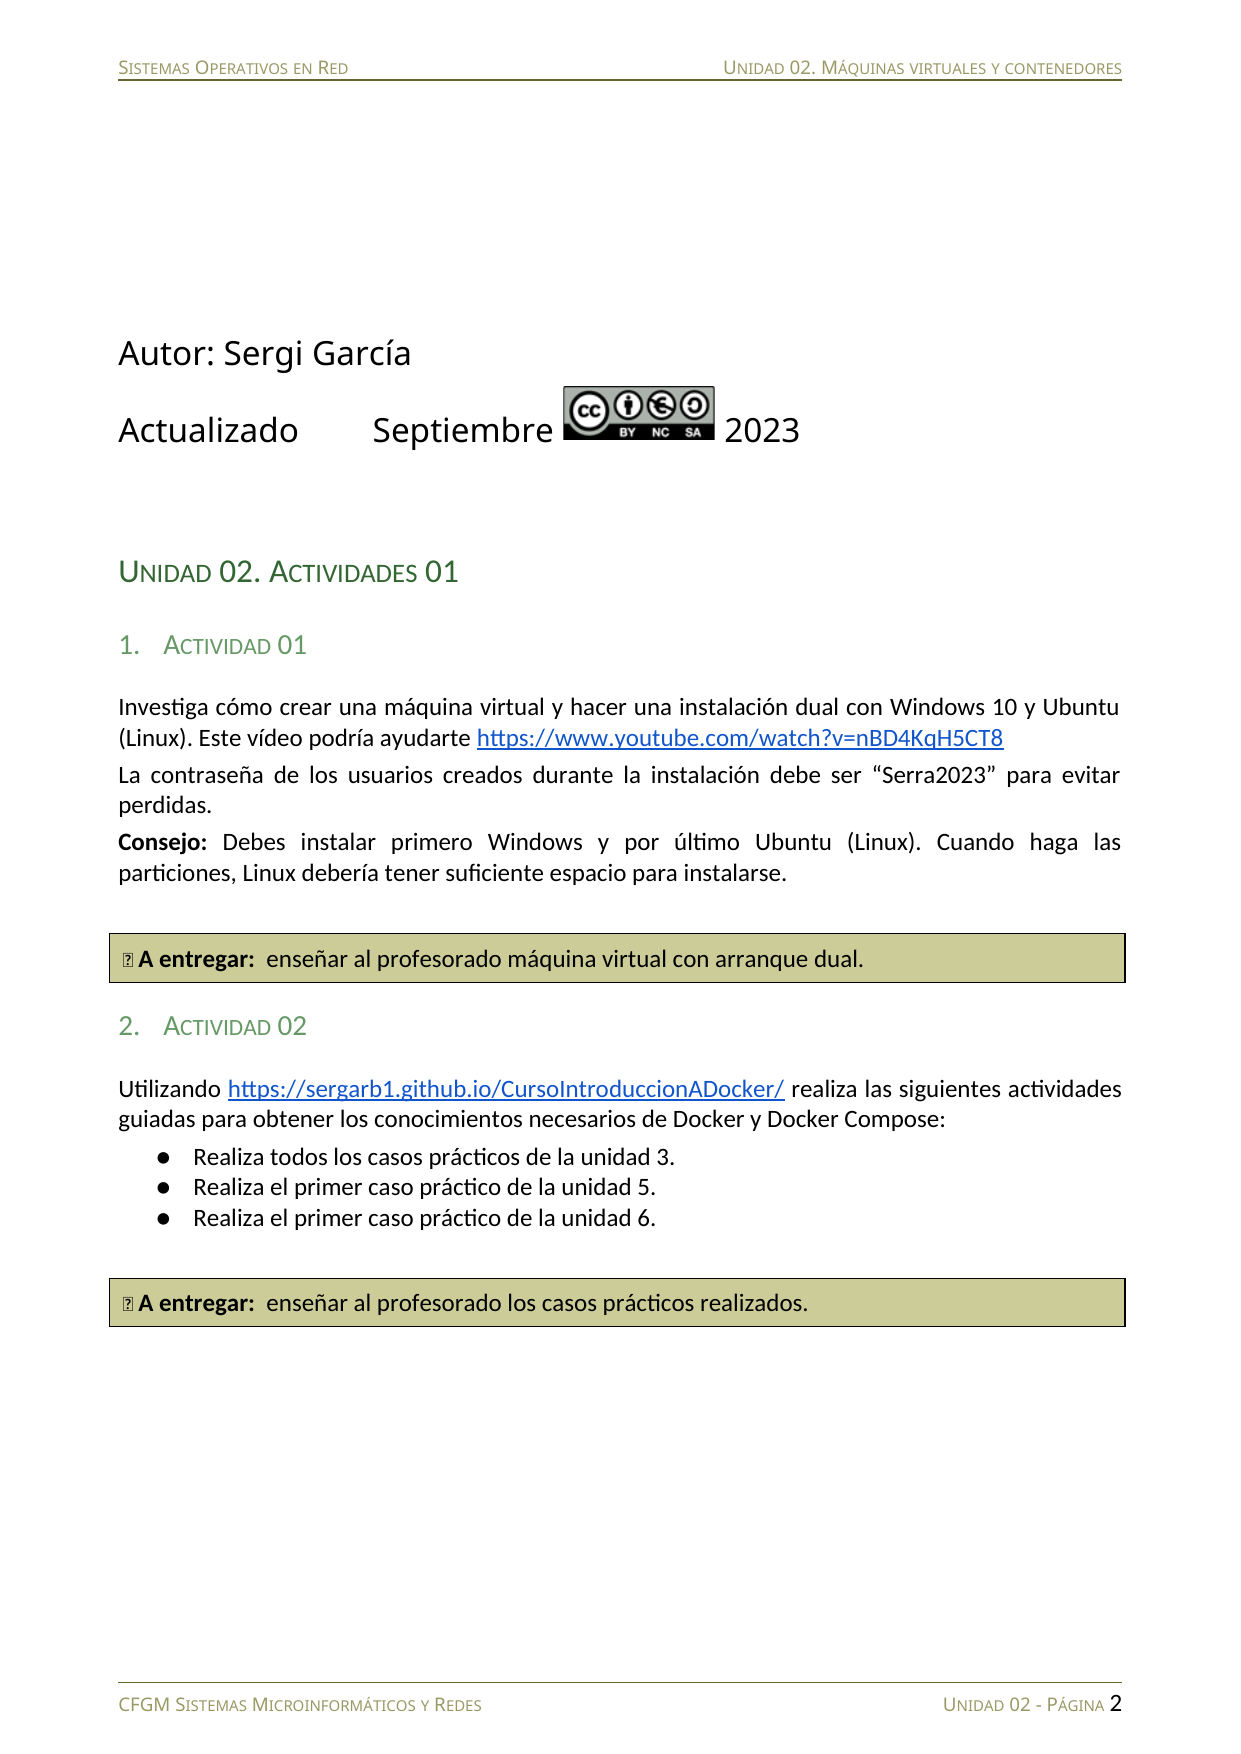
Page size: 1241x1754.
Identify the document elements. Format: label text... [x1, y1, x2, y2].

text Autor: Sergi García [118, 329, 1122, 375]
subtitle Actividad 02 [118, 1007, 1122, 1043]
text Investiga cómo crear una máquina virtual y hacer una instalación dual con Windows 10 y Ubuntu (Linux). Este vídeo podría ayudarte https://www.youtube.com/watch?v=nBD4KqH5CT8 [118, 691, 1122, 752]
text 📕 A entregar: enseñar al profesorado los casos prácticos realizados. [110, 1279, 1124, 1326]
text Actualizado Septiembre 2023 [118, 407, 1122, 453]
list Realiza el primer caso práctico de la unidad 6. [156, 1202, 1122, 1232]
picture [563, 386, 715, 440]
text Consejo: Debes instalar primero Windows y por último Ubuntu (Linux). Cuando haga las particiones, Linux debería tener suficiente espacio para instalarse. [118, 826, 1122, 887]
list Realiza el primer caso práctico de la unidad 5. [156, 1171, 1122, 1202]
list Realiza todos los casos prácticos de la unidad 3. [156, 1141, 1122, 1171]
subtitle Actividad 01 [118, 626, 1122, 661]
text Unidad 02. Actividades 01 [118, 550, 1122, 591]
text Utilizando https://sergarb1.github.io/CursoIntroduccionADocker/ realiza las siguientes actividades guiadas para obtener los conocimientos necesarios de Docker y Docker Compose: [118, 1073, 1122, 1134]
text La contraseña de los usuarios creados durante la instalación debe ser “Serra2023” para evitar perdidas. [118, 759, 1122, 820]
text 📕 A entregar: enseñar al profesorado máquina virtual con arranque dual. [110, 934, 1124, 982]
